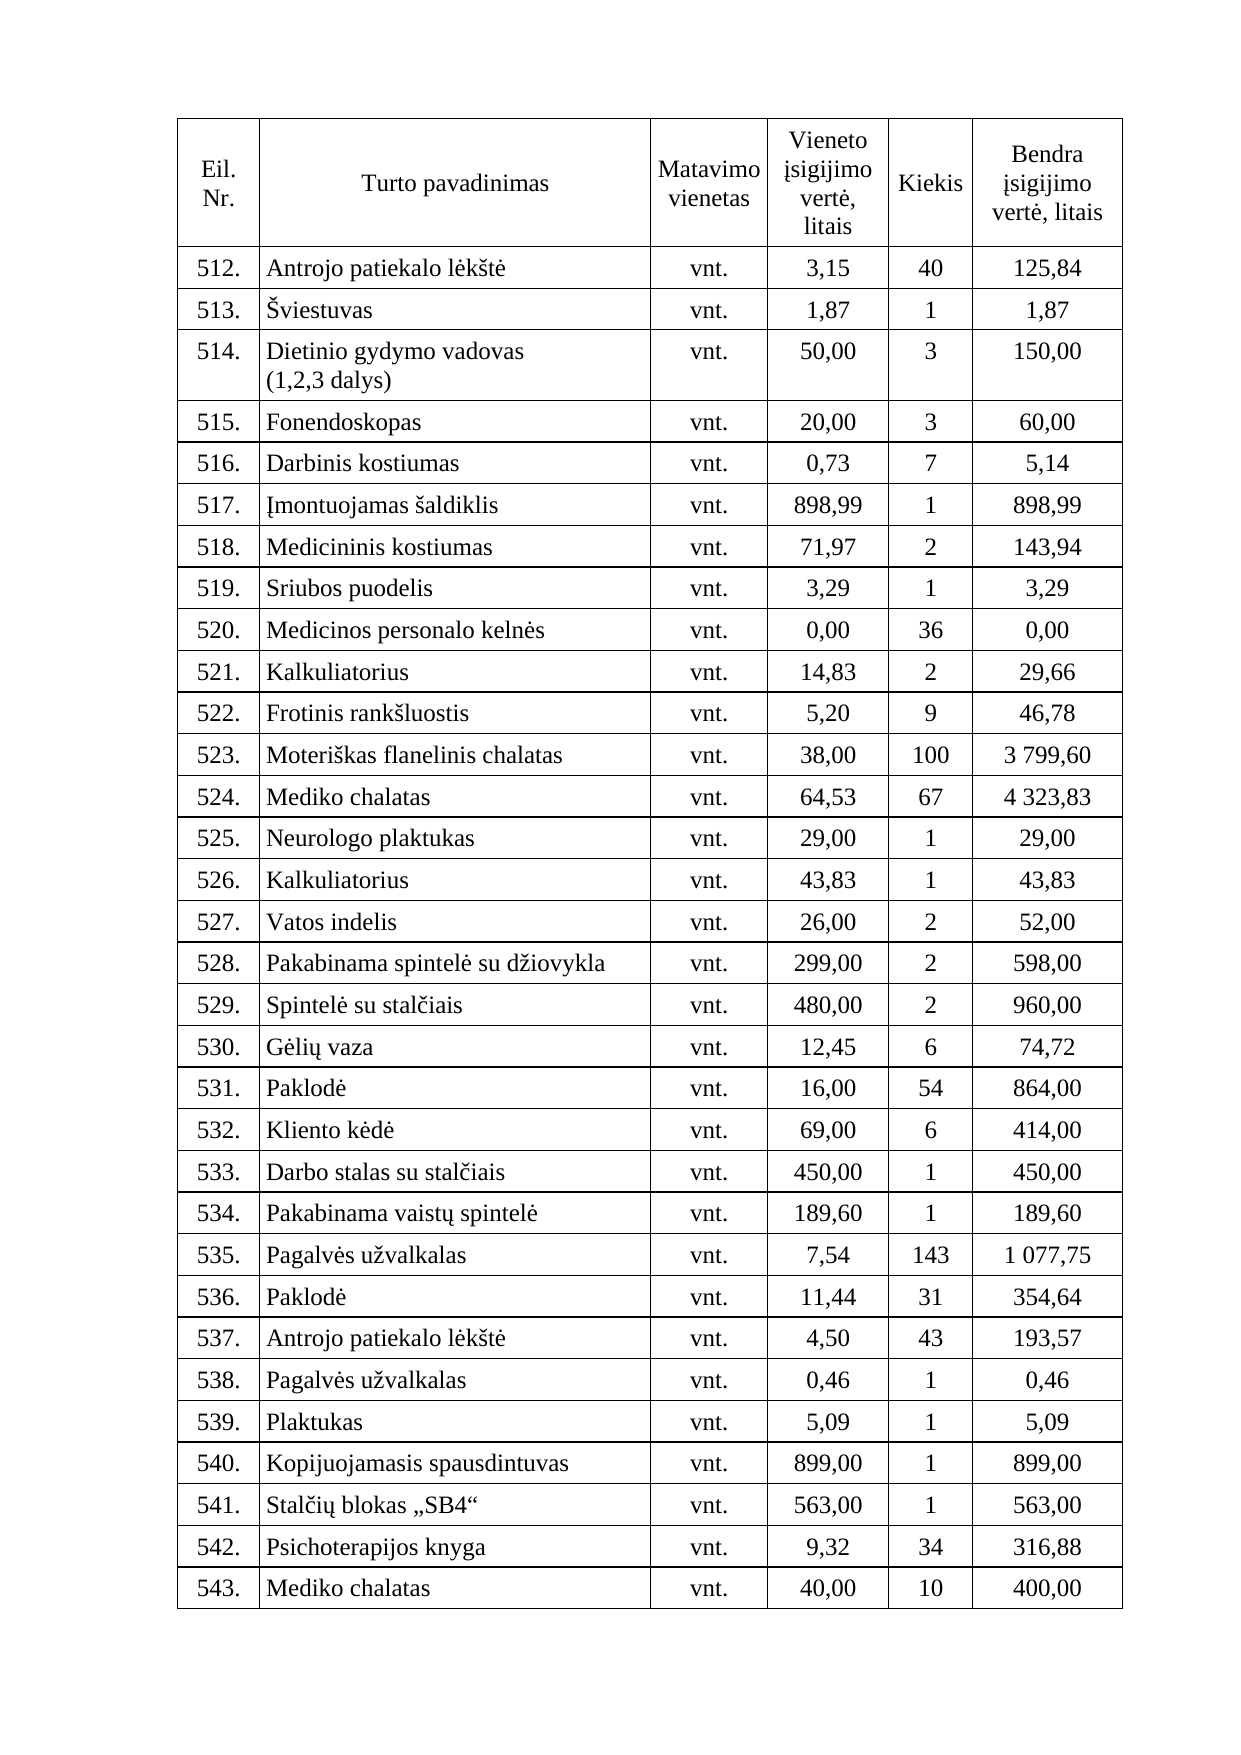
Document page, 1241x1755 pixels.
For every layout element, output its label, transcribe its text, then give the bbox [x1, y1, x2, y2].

table_cell vnt. [651, 401, 767, 441]
table_cell 899,00 [768, 1443, 888, 1483]
table_cell vnt. [651, 1026, 767, 1066]
table_cell Kliento kėdė [260, 1109, 650, 1150]
table_header Eil. Nr. [178, 119, 259, 246]
table_cell 0,00 [973, 609, 1122, 650]
table_cell vnt. [651, 943, 767, 983]
table_cell 11,44 [768, 1276, 888, 1316]
table_cell vnt. [651, 1068, 767, 1108]
table_cell 2 [889, 651, 972, 691]
table_cell 517. [178, 484, 259, 525]
table_cell 2 [889, 526, 972, 566]
table_cell Plaktukas [260, 1401, 650, 1441]
table_cell Kalkuliatorius [260, 859, 650, 900]
table_cell vnt. [651, 1401, 767, 1441]
table_cell vnt. [651, 1318, 767, 1358]
table_cell 1 [889, 818, 972, 858]
table_cell 541. [178, 1484, 259, 1525]
table_cell 528. [178, 943, 259, 983]
table_cell 960,00 [973, 984, 1122, 1025]
table_cell 189,60 [768, 1193, 888, 1233]
table_cell Stalčių blokas „SB4“ [260, 1484, 650, 1525]
table_cell Vatos indelis [260, 901, 650, 941]
table_cell vnt. [651, 1109, 767, 1150]
table_cell 5,09 [973, 1401, 1122, 1441]
table_cell 143 [889, 1234, 972, 1275]
table_cell 16,00 [768, 1068, 888, 1108]
table_cell 5,14 [973, 443, 1122, 483]
table_cell Psichoterapijos knyga [260, 1526, 650, 1566]
table_cell 531. [178, 1068, 259, 1108]
table_cell 0,46 [973, 1359, 1122, 1400]
table_cell vnt. [651, 330, 767, 400]
table_cell 46,78 [973, 693, 1122, 733]
table_cell 9 [889, 693, 972, 733]
table_cell vnt. [651, 776, 767, 816]
table_cell 9,32 [768, 1526, 888, 1566]
table_cell Mediko chalatas [260, 776, 650, 816]
table_cell 38,00 [768, 734, 888, 775]
table_cell 1 [889, 289, 972, 329]
table_header Matavimo vienetas [651, 119, 767, 246]
table_cell vnt. [651, 984, 767, 1025]
table_cell 40 [889, 247, 972, 288]
table_cell 538. [178, 1359, 259, 1400]
table_cell Kalkuliatorius [260, 651, 650, 691]
table_cell 513. [178, 289, 259, 329]
table_cell Mediko chalatas [260, 1568, 650, 1608]
table_cell 52,00 [973, 901, 1122, 941]
table_header Bendra įsigijimo vertė, litais [973, 119, 1122, 246]
table_cell Spintelė su stalčiais [260, 984, 650, 1025]
table_cell 64,53 [768, 776, 888, 816]
table_cell 4 323,83 [973, 776, 1122, 816]
table_cell 534. [178, 1193, 259, 1233]
table_cell Sriubos puodelis [260, 568, 650, 608]
table_cell 31 [889, 1276, 972, 1316]
table_cell 354,64 [973, 1276, 1122, 1316]
table_cell Šviestuvas [260, 289, 650, 329]
table_cell 69,00 [768, 1109, 888, 1150]
table_cell 6 [889, 1109, 972, 1150]
table_cell 563,00 [768, 1484, 888, 1525]
table_cell 3,29 [768, 568, 888, 608]
table_cell Pakabinama spintelė su džiovykla [260, 943, 650, 983]
table_cell 7 [889, 443, 972, 483]
table_cell 530. [178, 1026, 259, 1066]
table_cell 189,60 [973, 1193, 1122, 1233]
table_cell 60,00 [973, 401, 1122, 441]
table_cell 0,00 [768, 609, 888, 650]
table_cell vnt. [651, 609, 767, 650]
table_cell 1 [889, 568, 972, 608]
table_cell vnt. [651, 693, 767, 733]
table_cell 1 [889, 1151, 972, 1191]
table_cell vnt. [651, 1151, 767, 1191]
table_cell 71,97 [768, 526, 888, 566]
table_cell 543. [178, 1568, 259, 1608]
table_cell 1 [889, 1401, 972, 1441]
table_cell 29,00 [973, 818, 1122, 858]
table_header Vieneto įsigijimo vertė, litais [768, 119, 888, 246]
table_cell 4,50 [768, 1318, 888, 1358]
table_cell 529. [178, 984, 259, 1025]
table_cell 519. [178, 568, 259, 608]
table_cell 540. [178, 1443, 259, 1483]
table_cell 50,00 [768, 330, 888, 400]
table_cell Gėlių vaza [260, 1026, 650, 1066]
table_cell vnt. [651, 247, 767, 288]
table_cell Frotinis rankšluostis [260, 693, 650, 733]
table_cell Dietinio gydymo vadovas (1,2,3 dalys) [260, 330, 650, 400]
table_cell 450,00 [973, 1151, 1122, 1191]
table_cell vnt. [651, 859, 767, 900]
table_cell 1 [889, 1193, 972, 1233]
table_cell 2 [889, 901, 972, 941]
table_cell Medicinos personalo kelnės [260, 609, 650, 650]
table_cell 535. [178, 1234, 259, 1275]
table_cell Medicininis kostiumas [260, 526, 650, 566]
table_cell vnt. [651, 568, 767, 608]
table_cell vnt. [651, 1276, 767, 1316]
table_cell 3,15 [768, 247, 888, 288]
table_cell vnt. [651, 1484, 767, 1525]
table_cell 2 [889, 984, 972, 1025]
table_cell 537. [178, 1318, 259, 1358]
table_cell 521. [178, 651, 259, 691]
table_cell 5,20 [768, 693, 888, 733]
table_cell 100 [889, 734, 972, 775]
table_cell Paklodė [260, 1068, 650, 1108]
table_cell 1 [889, 859, 972, 900]
table_cell Įmontuojamas šaldiklis [260, 484, 650, 525]
table_cell 7,54 [768, 1234, 888, 1275]
table_cell 316,88 [973, 1526, 1122, 1566]
table_cell Paklodė [260, 1276, 650, 1316]
table_cell 524. [178, 776, 259, 816]
table_cell 43 [889, 1318, 972, 1358]
table_header Kiekis [889, 119, 972, 246]
table_cell 26,00 [768, 901, 888, 941]
table_cell 12,45 [768, 1026, 888, 1066]
table_cell 10 [889, 1568, 972, 1608]
table_cell 14,83 [768, 651, 888, 691]
table_cell 0,73 [768, 443, 888, 483]
table_cell 67 [889, 776, 972, 816]
table_cell Antrojo patiekalo lėkštė [260, 247, 650, 288]
table_cell 536. [178, 1276, 259, 1316]
table_cell 522. [178, 693, 259, 733]
table_cell 5,09 [768, 1401, 888, 1441]
table_cell 3 799,60 [973, 734, 1122, 775]
table_cell 43,83 [768, 859, 888, 900]
table_cell 563,00 [973, 1484, 1122, 1525]
table_cell vnt. [651, 526, 767, 566]
table_cell 193,57 [973, 1318, 1122, 1358]
table_cell 514. [178, 330, 259, 400]
table_cell Neurologo plaktukas [260, 818, 650, 858]
table_cell 1 [889, 1484, 972, 1525]
table_cell 0,46 [768, 1359, 888, 1400]
table_cell 542. [178, 1526, 259, 1566]
table_cell 1 077,75 [973, 1234, 1122, 1275]
table_cell 598,00 [973, 943, 1122, 983]
table_cell Antrojo patiekalo lėkštė [260, 1318, 650, 1358]
table_cell 1,87 [973, 289, 1122, 329]
table_cell Pakabinama vaistų spintelė [260, 1193, 650, 1233]
table_cell 1 [889, 1359, 972, 1400]
table_cell 898,99 [973, 484, 1122, 525]
table_cell 523. [178, 734, 259, 775]
table_cell vnt. [651, 901, 767, 941]
table_cell 526. [178, 859, 259, 900]
table_cell 299,00 [768, 943, 888, 983]
table_cell 518. [178, 526, 259, 566]
table_cell 512. [178, 247, 259, 288]
table_cell 3 [889, 401, 972, 441]
table_cell 533. [178, 1151, 259, 1191]
table_cell vnt. [651, 1193, 767, 1233]
table_cell 539. [178, 1401, 259, 1441]
table_cell 525. [178, 818, 259, 858]
table_cell 29,00 [768, 818, 888, 858]
table_cell vnt. [651, 651, 767, 691]
table_cell vnt. [651, 443, 767, 483]
table_cell 74,72 [973, 1026, 1122, 1066]
table_cell Fonendoskopas [260, 401, 650, 441]
table_cell 898,99 [768, 484, 888, 525]
table_cell 3 [889, 330, 972, 400]
table_cell vnt. [651, 1234, 767, 1275]
table_cell 480,00 [768, 984, 888, 1025]
table_cell Moteriškas flanelinis chalatas [260, 734, 650, 775]
table_cell 150,00 [973, 330, 1122, 400]
table_cell vnt. [651, 484, 767, 525]
table_cell Darbo stalas su stalčiais [260, 1151, 650, 1191]
table_cell 864,00 [973, 1068, 1122, 1108]
table_cell 520. [178, 609, 259, 650]
table_cell 6 [889, 1026, 972, 1066]
table_cell 400,00 [973, 1568, 1122, 1608]
table_cell 532. [178, 1109, 259, 1150]
table_cell 516. [178, 443, 259, 483]
table_cell 34 [889, 1526, 972, 1566]
table_cell 527. [178, 901, 259, 941]
table_cell vnt. [651, 734, 767, 775]
table_cell Pagalvės užvalkalas [260, 1234, 650, 1275]
table_cell 1 [889, 1443, 972, 1483]
table_cell vnt. [651, 1568, 767, 1608]
table_cell 1,87 [768, 289, 888, 329]
table_cell 43,83 [973, 859, 1122, 900]
table_cell 36 [889, 609, 972, 650]
table_cell 899,00 [973, 1443, 1122, 1483]
table_cell 3,29 [973, 568, 1122, 608]
table_cell 2 [889, 943, 972, 983]
table_cell vnt. [651, 1359, 767, 1400]
table_cell Darbinis kostiumas [260, 443, 650, 483]
table_cell vnt. [651, 818, 767, 858]
table_cell 450,00 [768, 1151, 888, 1191]
table_cell 414,00 [973, 1109, 1122, 1150]
table_cell 20,00 [768, 401, 888, 441]
table_cell 40,00 [768, 1568, 888, 1608]
table_header Turto pavadinimas [260, 119, 650, 246]
table_cell Kopijuojamasis spausdintuvas [260, 1443, 650, 1483]
table_cell 515. [178, 401, 259, 441]
table_cell 125,84 [973, 247, 1122, 288]
table_cell vnt. [651, 289, 767, 329]
table_cell vnt. [651, 1526, 767, 1566]
table_cell 1 [889, 484, 972, 525]
table_cell 143,94 [973, 526, 1122, 566]
table_cell Pagalvės užvalkalas [260, 1359, 650, 1400]
table_cell 54 [889, 1068, 972, 1108]
table_cell vnt. [651, 1443, 767, 1483]
table_cell 29,66 [973, 651, 1122, 691]
